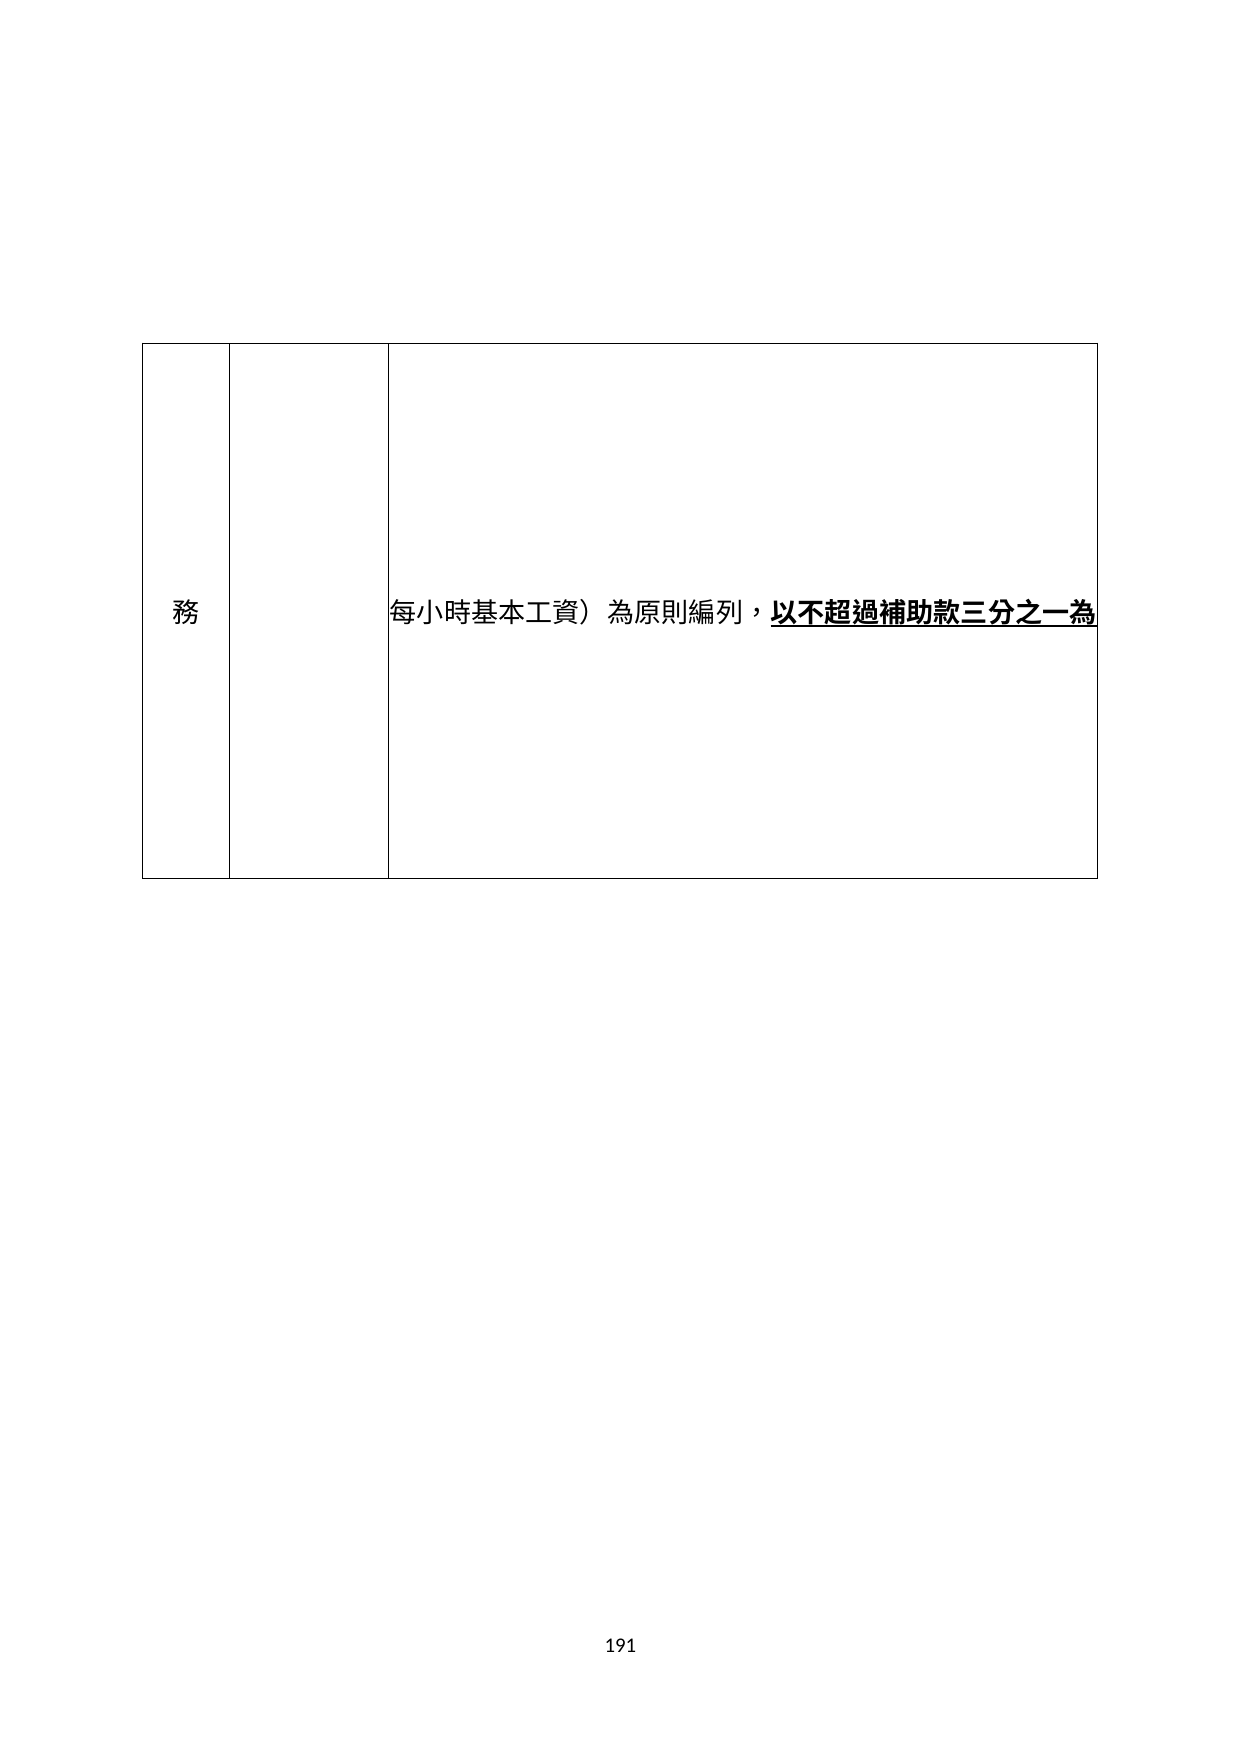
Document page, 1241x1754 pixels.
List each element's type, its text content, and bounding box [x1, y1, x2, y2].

table_cell [230, 344, 388, 878]
table_cell 每小時基本工資）為原則編列，以不超過補助款三分之一為 [389, 344, 1097, 878]
table_cell 務 [143, 344, 229, 878]
